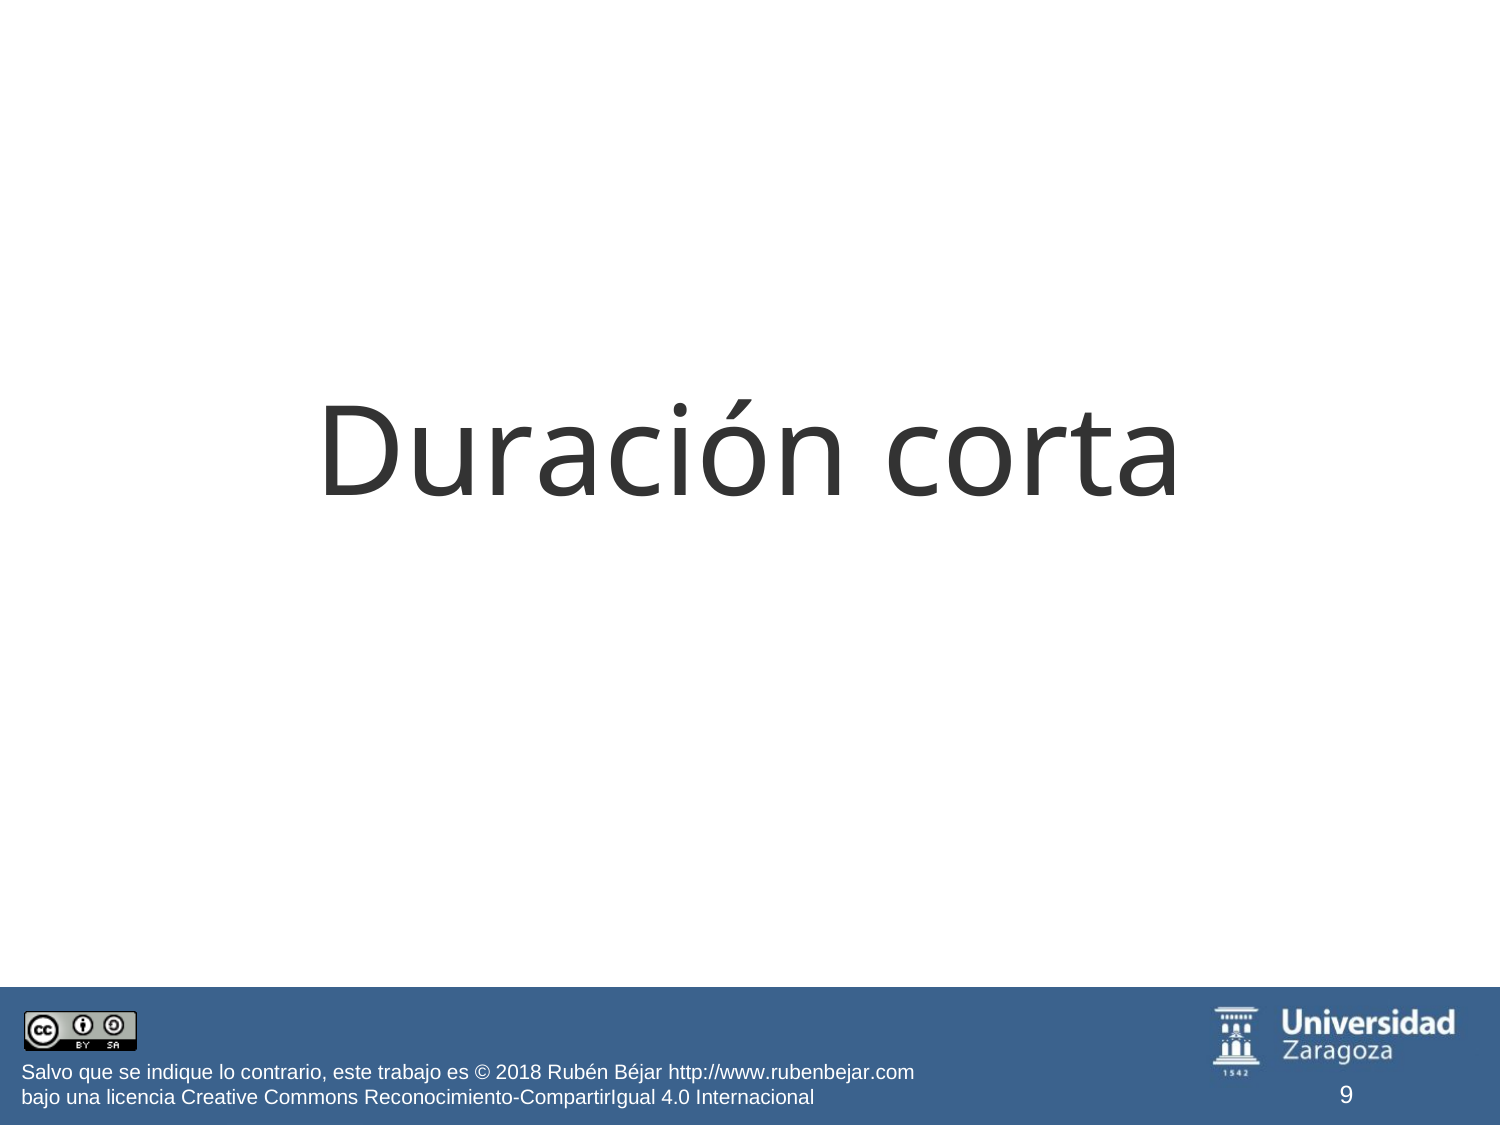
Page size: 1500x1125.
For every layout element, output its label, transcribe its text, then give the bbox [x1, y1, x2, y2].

text_box Duración corta [169, 307, 1331, 585]
picture [0, 987, 1500, 1125]
